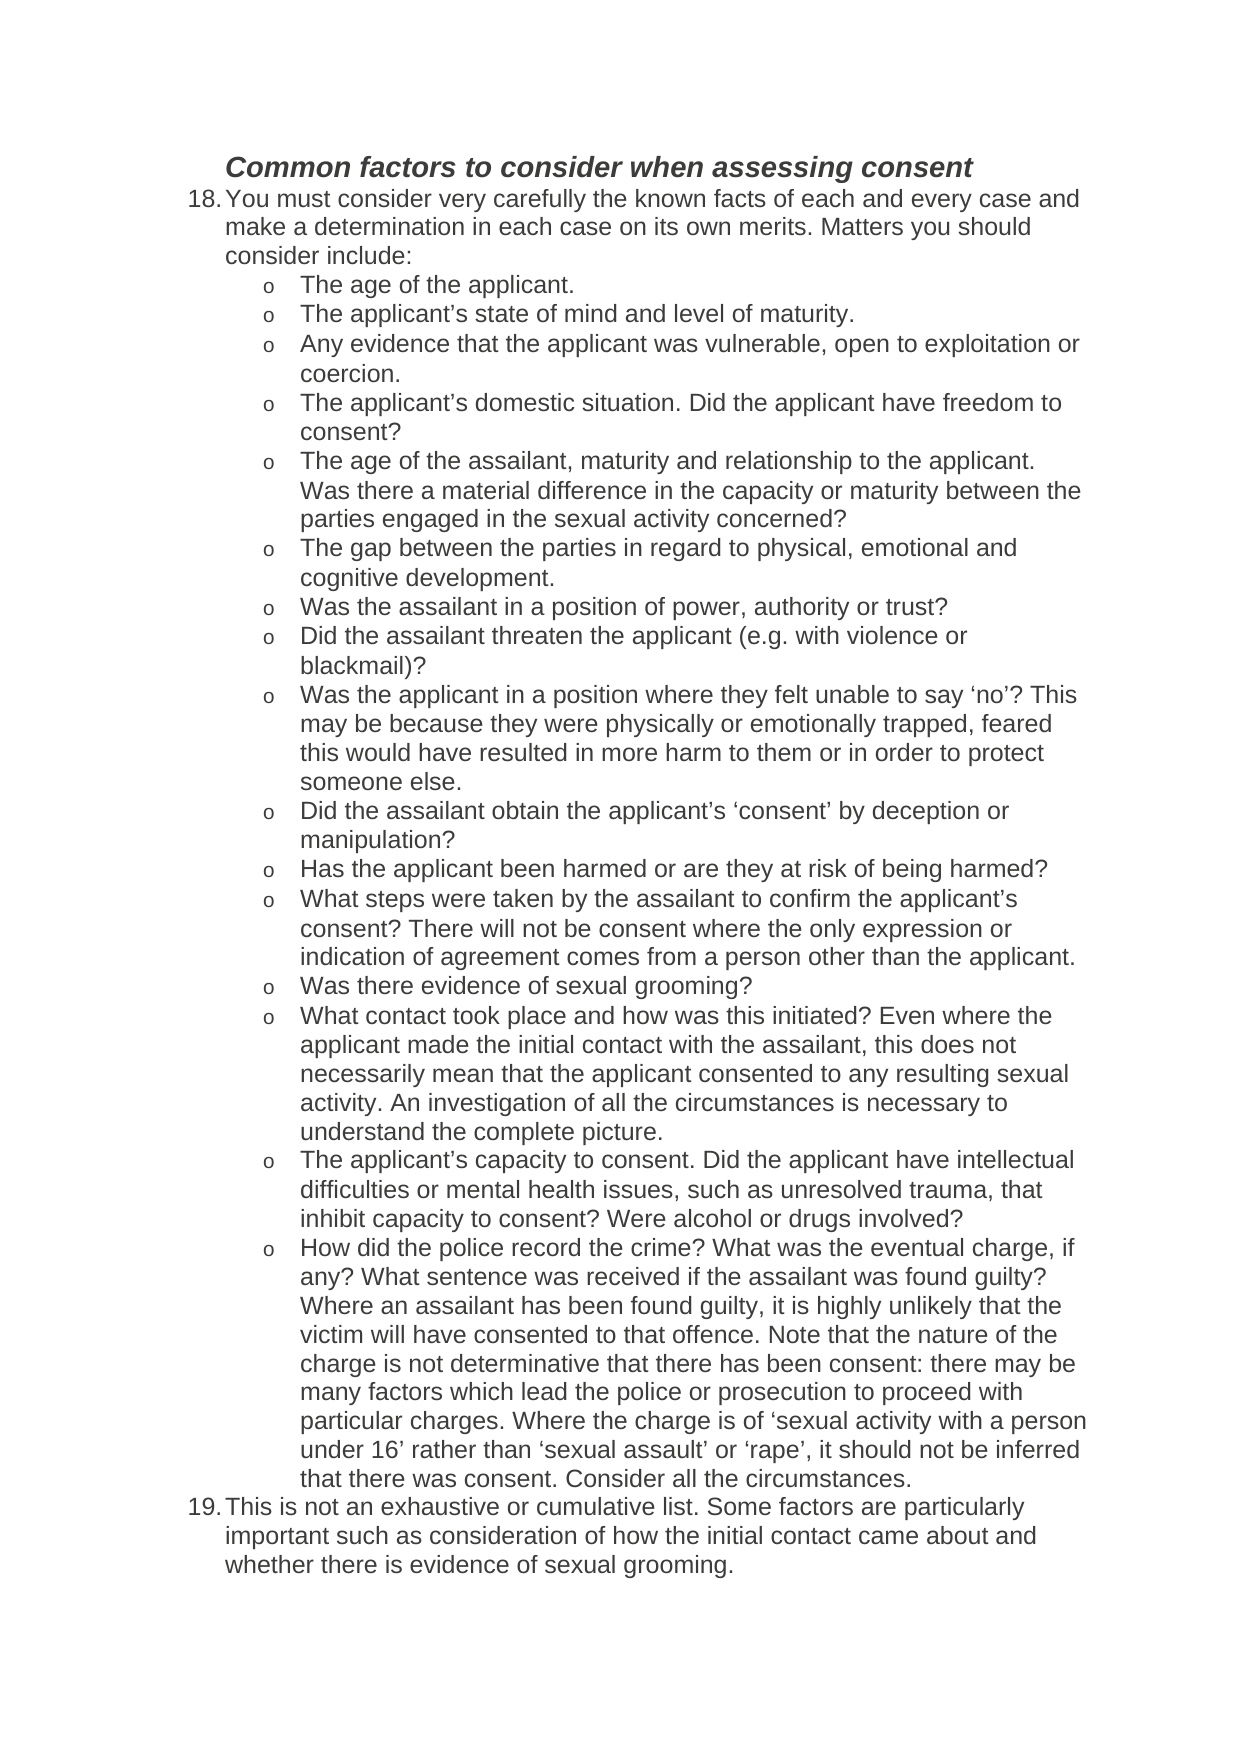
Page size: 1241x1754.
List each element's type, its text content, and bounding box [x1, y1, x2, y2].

list Any evidence that the applicant was vulnerable, open to exploitation or coercion. [262, 329, 1090, 388]
list Was there evidence of sexual grooming? [262, 971, 1090, 1001]
list The age of the assailant, maturity and relationship to the applicant. Was there a material difference in the capacity or maturity between the parties engaged in the sexual activity concerned? [262, 446, 1090, 533]
list You must consider very carefully the known facts of each and every case and make a determination in each case on its own merits. Matters you should consider include: [187, 183, 1090, 270]
list Did the assailant obtain the applicant’s ‘consent’ by deception or manipulation? [262, 796, 1090, 854]
list What steps were taken by the assailant to confirm the applicant’s consent? There will not be consent where the only expression or indication of agreement comes from a person other than the applicant. [262, 884, 1090, 971]
list Has the applicant been harmed or are they at risk of being harmed? [262, 854, 1090, 884]
list The gap between the parties in regard to physical, emotional and cognitive development. [262, 533, 1090, 592]
text Common factors to consider when assessing consent [225, 150, 1090, 183]
list Was the applicant in a position where they felt unable to say ‘no’? This may be because they were physically or emotionally trapped, feared this would have resulted in more harm to them or in order to protect someone else. [262, 680, 1090, 796]
list This is not an exhaustive or cumulative list. Some factors are particularly important such as consideration of how the initial contact came about and whether there is evidence of sexual grooming. [187, 1492, 1090, 1578]
list What contact took place and how was this initiated? Even where the applicant made the initial contact with the assailant, this does not necessarily mean that the applicant consented to any resulting sexual activity. An investigation of all the circumstances is necessary to understand the complete picture. [262, 1001, 1090, 1145]
list Was the assailant in a position of power, authority or trust? [262, 592, 1090, 621]
list The applicant’s capacity to consent. Did the applicant have intellectual difficulties or mental health issues, such as unresolved trauma, that inhibit capacity to consent? Were alcohol or drugs involved? [262, 1145, 1090, 1233]
list The age of the applicant. [262, 270, 1090, 299]
list The applicant’s state of mind and level of maturity. [262, 299, 1090, 329]
list Did the assailant threaten the applicant (e.g. with violence or blackmail)? [262, 621, 1090, 680]
list The applicant’s domestic situation. Did the applicant have freedom to consent? [262, 388, 1090, 446]
list How did the police record the crime? What was the eventual charge, if any? What sentence was received if the assailant was found guilty? Where an assailant has been found guilty, it is highly unlikely that the victim will have consented to that offence. Note that the nature of the charge is not determinative that there has been consent: there may be many factors which lead the police or prosecution to proceed with particular charges. Where the charge is of ‘sexual activity with a person under 16’ rather than ‘sexual assault’ or ‘rape’, it should not be inferred that there was consent. Consider all the circumstances. [262, 1233, 1090, 1492]
